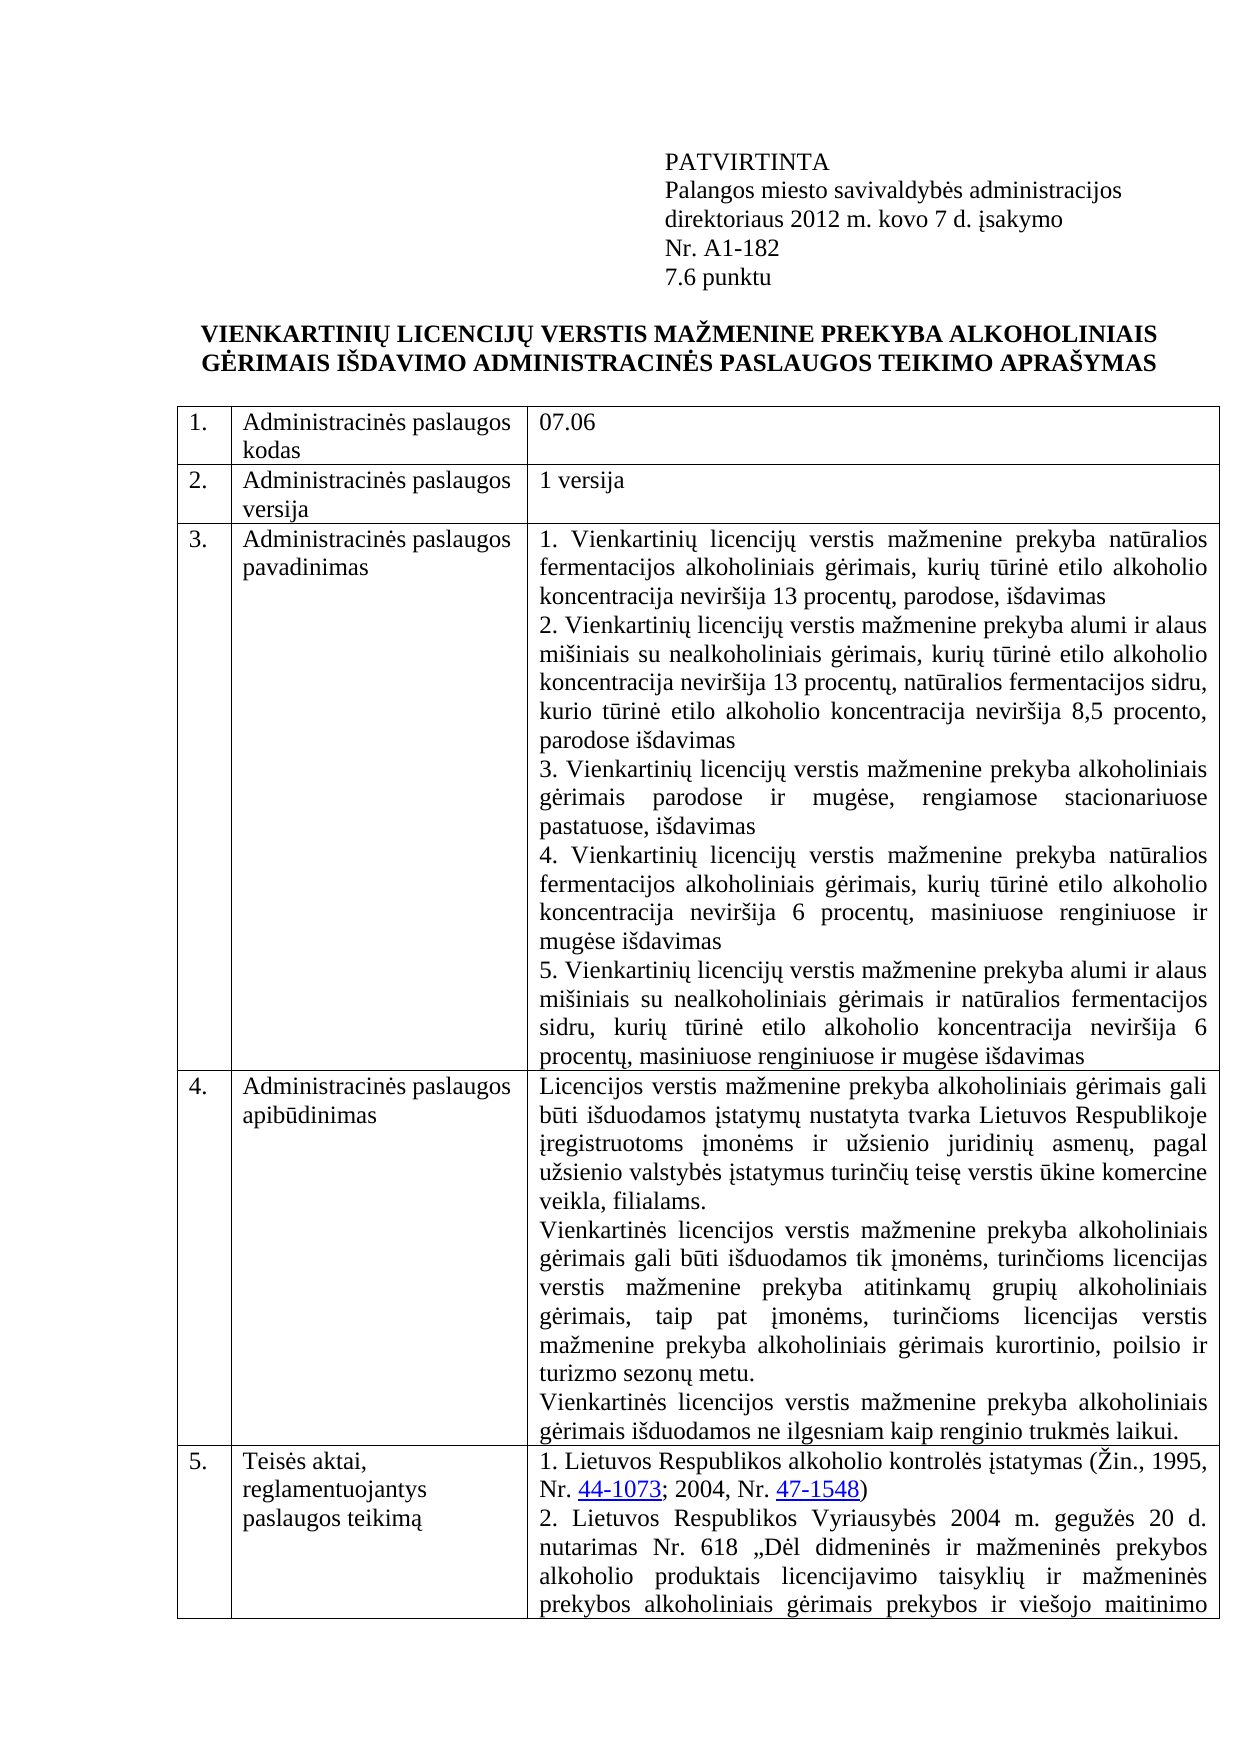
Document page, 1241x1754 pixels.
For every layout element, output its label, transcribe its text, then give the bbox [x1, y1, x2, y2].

text PATVIRTINTA [177, 147, 1181, 176]
table_cell [1220, 523, 1240, 1070]
text Nr. A1-182 [177, 233, 1181, 262]
table_cell 5. [178, 1446, 231, 1618]
table_cell 1 versija [528, 465, 1219, 523]
table_cell [1220, 1445, 1240, 1618]
table_cell 2. [178, 465, 231, 523]
table_cell [1220, 1070, 1240, 1445]
text direktoriaus 2012 m. kovo 7 d. įsakymo [177, 204, 1181, 233]
table_cell Administracinės paslaugos apibūdinimas [232, 1071, 527, 1445]
table_header [1220, 406, 1240, 464]
text Palangos miesto savivaldybės administracijos [177, 176, 1181, 204]
table_cell 1. Vienkartinių licencijų verstis mažmenine prekyba natūralios fermentacijos alkoholiniais gėrimais, kurių tūrinė etilo alkoholio koncentracija neviršija 13 procentų, parodose, išdavimas 2. Vienkartinių licencijų verstis mažmenine prekyba alumi ir alaus mišiniais su nealkoholiniais gėrimais, kurių tūrinė etilo alkoholio koncentracija neviršija 13 procentų, natūralios fermentacijos sidru, kurio tūrinė etilo alkoholio koncentracija neviršija 8,5 procento, parodose išdavimas 3. Vienkartinių licencijų verstis mažmenine prekyba alkoholiniais gėrimais parodose ir mugėse, rengiamose stacionariuose pastatuose, išdavimas 4. Vienkartinių licencijų verstis mažmenine prekyba natūralios fermentacijos alkoholiniais gėrimais, kurių tūrinė etilo alkoholio koncentracija neviršija 6 procentų, masiniuose renginiuose ir mugėse išdavimas 5. Vienkartinių licencijų verstis mažmenine prekyba alumi ir alaus mišiniais su nealkoholiniais gėrimais ir natūralios fermentacijos sidru, kurių tūrinė etilo alkoholio koncentracija neviršija 6 procentų, masiniuose renginiuose ir mugėse išdavimas [528, 524, 1219, 1070]
table_cell 1. Lietuvos Respublikos alkoholio kontrolės įstatymas (Žin., 1995, Nr. 44-1073; 2004, Nr. 47-1548) 2. Lietuvos Respublikos Vyriausybės 2004 m. gegužės 20 d. nutarimas Nr. 618 „Dėl didmeninės ir mažmeninės prekybos alkoholio produktais licencijavimo taisyklių ir mažmeninės prekybos alkoholiniais gėrimais prekybos ir viešojo maitinimo [528, 1446, 1219, 1618]
table_cell [1220, 464, 1240, 523]
text 7.6 punktu [177, 262, 1181, 291]
text Vienkartinių licencijų verstis mažmenine prekyba alkoholiniais gėrimais IŠDAVIMO ADMINISTRACINĖS PASLAUGOS TEIKIMO APRAŠYMAS [177, 319, 1181, 377]
table_cell Teisės aktai, reglamentuojantys paslaugos teikimą [232, 1446, 527, 1618]
table_cell 3. [178, 524, 231, 1070]
table_header 07.06 [528, 407, 1219, 464]
table_header Administracinės paslaugos kodas [232, 407, 527, 464]
table_cell 4. [178, 1071, 231, 1445]
table_cell Administracinės paslaugos versija [232, 465, 527, 523]
table_cell Administracinės paslaugos pavadinimas [232, 524, 527, 1070]
table_header 1. [178, 407, 231, 464]
table_cell Licencijos verstis mažmenine prekyba alkoholiniais gėrimais gali būti išduodamos įstatymų nustatyta tvarka Lietuvos Respublikoje įregistruotoms įmonėms ir užsienio juridinių asmenų, pagal užsienio valstybės įstatymus turinčių teisę verstis ūkine komercine veikla, filialams. Vienkartinės licencijos verstis mažmenine prekyba alkoholiniais gėrimais gali būti išduodamos tik įmonėms, turinčioms licencijas verstis mažmenine prekyba atitinkamų grupių alkoholiniais gėrimais, taip pat įmonėms, turinčioms licencijas verstis mažmenine prekyba alkoholiniais gėrimais kurortinio, poilsio ir turizmo sezonų metu. Vienkartinės licencijos verstis mažmenine prekyba alkoholiniais gėrimais išduodamos ne ilgesniam kaip renginio trukmės laikui. [528, 1071, 1219, 1445]
